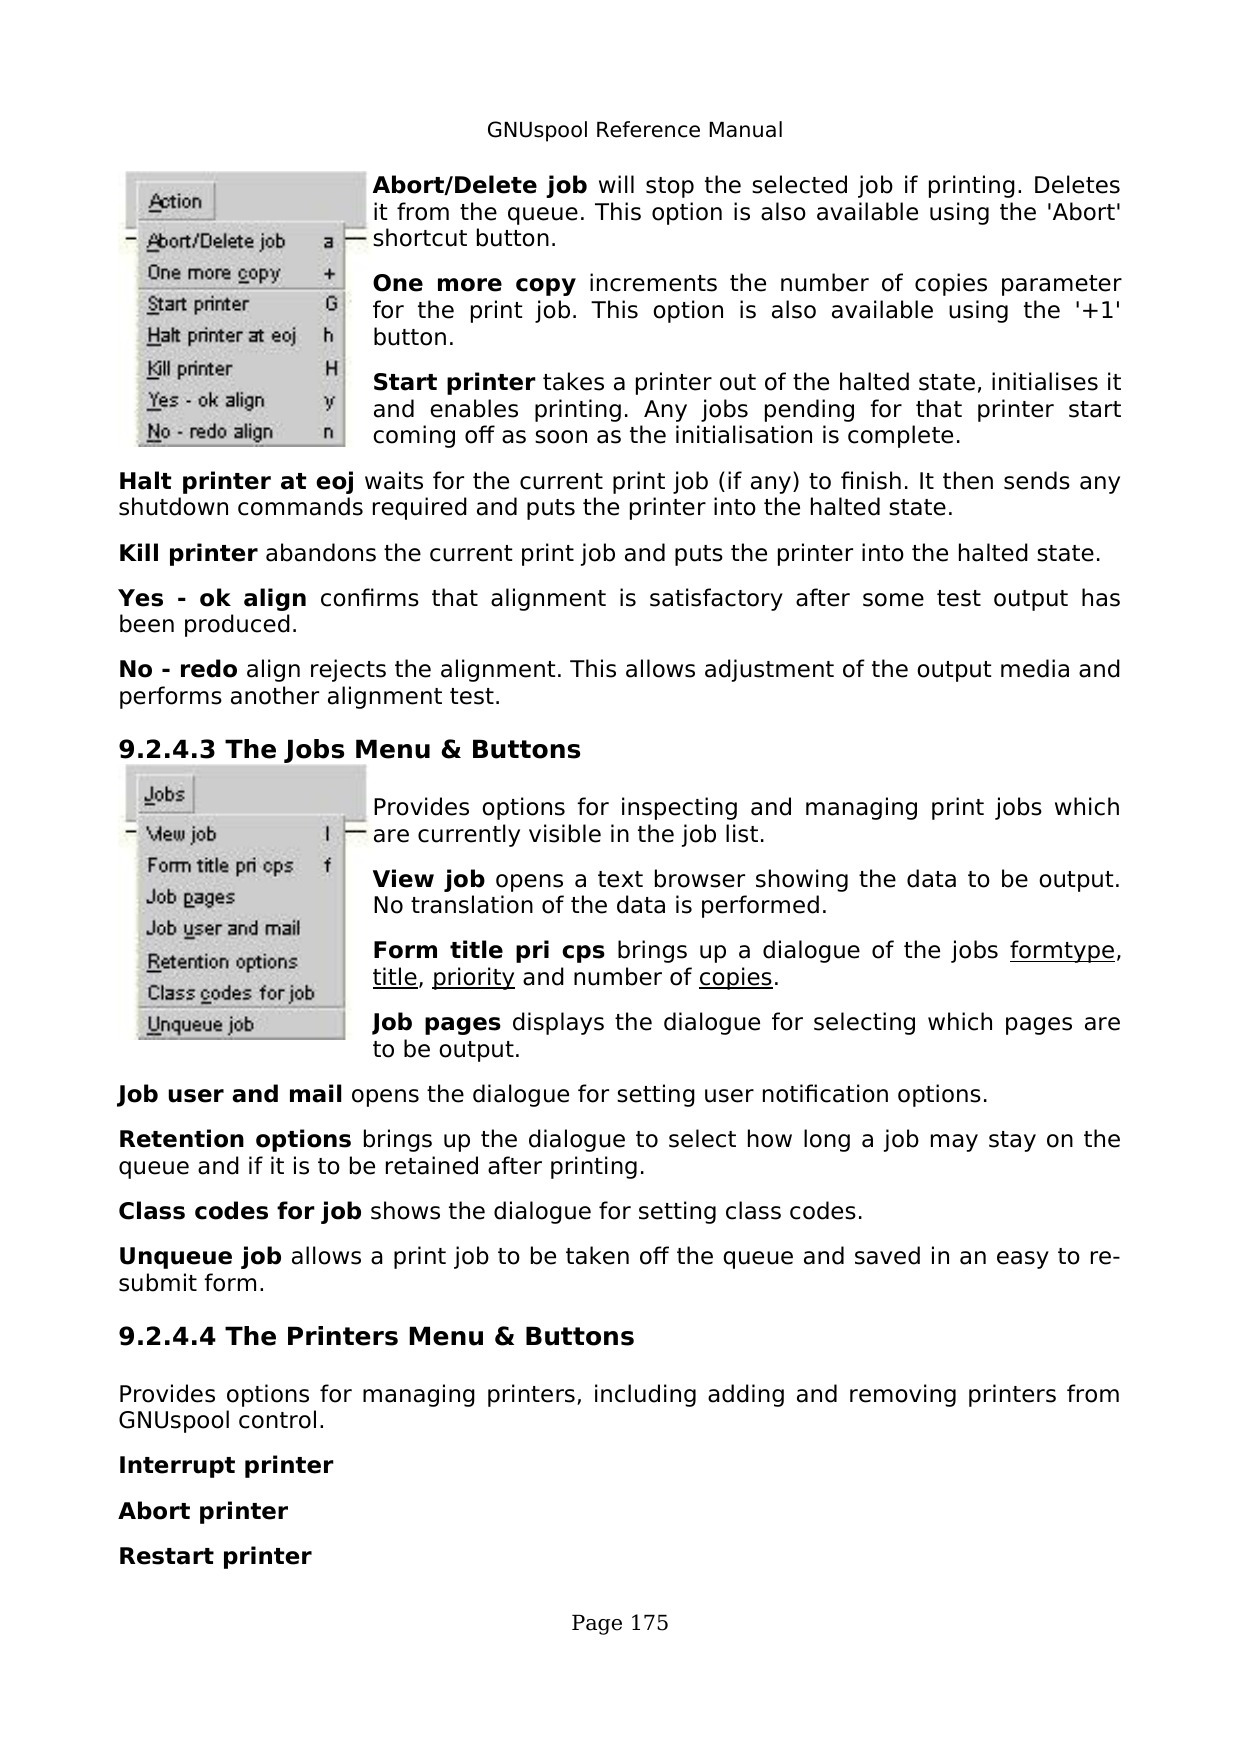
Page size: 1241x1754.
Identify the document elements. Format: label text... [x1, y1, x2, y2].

text Restart printer [118, 1543, 1122, 1570]
text Provides options for managing printers, including adding and removing printers from GNUspool control. [118, 1381, 1122, 1434]
picture [118, 764, 373, 1040]
text Abort/Delete job will stop the selected job if printing. Deletes it from the queue. This option is also available using the 'Abort' shortcut button. [373, 172, 1122, 252]
text One more copy increments the number of copies parameter for the print job. This option is also available using the '+1' button. [373, 271, 1122, 351]
text Halt printer at eoj waits for the current print job (if any) to finish. It then sends any shutdown commands required and puts the printer into the halted state. [118, 468, 1122, 521]
text Retention options brings up the dialogue to select how long a job may stay on the queue and if it is to be retained after printing. [118, 1127, 1122, 1180]
text Job user and mail opens the dialogue for setting user notification options. [118, 1081, 1122, 1108]
text Start printer takes a printer out of the halted state, initialises it and enables printing. Any jobs pending for that printer start coming off as soon as the initialisation is complete. [118, 369, 1122, 449]
text Job pages displays the dialogue for selecting which pages are to be output. [118, 1009, 1122, 1063]
text Class codes for job shows the dialogue for setting class codes. [118, 1198, 1122, 1225]
picture [118, 171, 373, 447]
text No - redo align rejects the alignment. This allows adjustment of the output media and performs another alignment test. [118, 657, 1122, 710]
subtitle The Printers Menu & Buttons [118, 1322, 1122, 1351]
text Interrupt printer [118, 1453, 1122, 1479]
text Abort printer [118, 1498, 1122, 1524]
subtitle The Jobs Menu & Buttons [118, 735, 1122, 764]
text Yes - ok align confirms that alignment is satisfactory after some test output has been produced. [118, 585, 1122, 638]
text View job opens a text browser showing the data to be output. No translation of the data is performed. [373, 866, 1122, 919]
text Unqueue job allows a print job to be taken off the queue and saved in an easy to re-submit form. [118, 1243, 1122, 1297]
text Form title pri cps brings up a dialogue of the jobs formtype, title, priority and number of copies. [373, 938, 1122, 991]
text Provides options for inspecting and managing print jobs which are currently visible in the job list. [373, 794, 1122, 847]
text Kill printer abandons the current print job and puts the printer into the halted state. [118, 540, 1122, 566]
